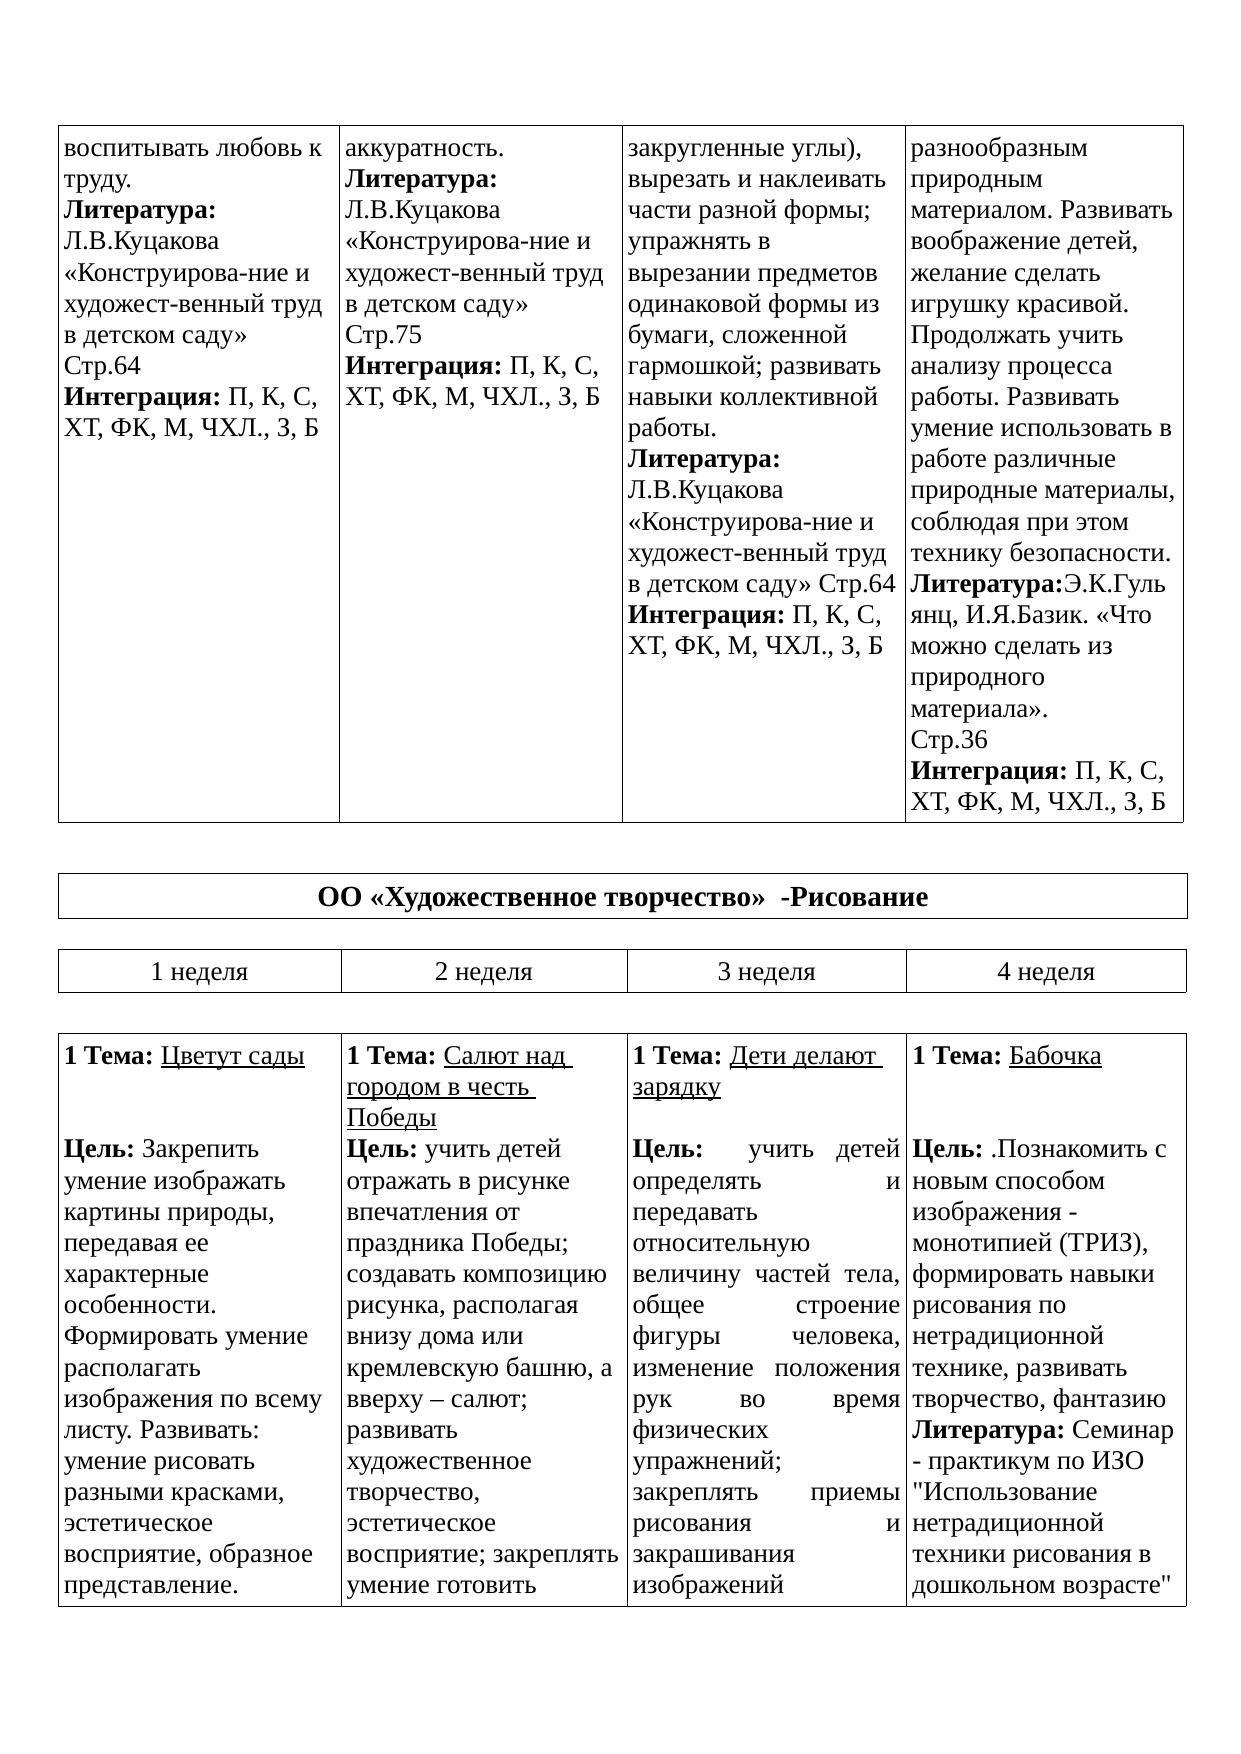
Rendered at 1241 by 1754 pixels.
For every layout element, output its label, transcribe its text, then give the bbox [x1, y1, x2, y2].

table_header 1 Тема: Бабочка Цель: .Познакомить с новым способом изображения - монотипией (ТРИЗ), формировать навыки рисования по нетрадиционной технике, развивать творчество, фантазию Литература: Семинар - практикум по ИЗО "Использование нетрадиционной техники рисования в дошкольном возрасте" [907, 1034, 1186, 1606]
table_header 1 Тема: Салют над городом в честь Победы Цель: учить детей отражать в рисунке впечатления от праздника Победы; создавать композицию рисунка, располагая внизу дома или кремлевскую башню, а вверху – салют; развивать художественное творчество, эстетическое восприятие; закреплять умение готовить [342, 1034, 627, 1606]
table_header 2 неделя [342, 950, 627, 992]
table_header закругленные углы), вырезать и наклеивать части разной формы; упражнять в вырезании предметов одинаковой формы из бумаги, сложенной гармошкой; развивать навыки коллективной работы. Литература: Л.В.Куцакова «Конструирова-ние и художест-венный труд в детском саду» Стр.64 Интеграция: П, К, С, ХТ, ФК, М, ЧХЛ., З, Б [623, 126, 905, 822]
table_header 3 неделя [628, 950, 906, 992]
table_header аккуратность. Литература: Л.В.Куцакова «Конструирова-ние и художест-венный труд в детском саду» Стр.75 Интеграция: П, К, С, ХТ, ФК, М, ЧХЛ., З, Б [340, 126, 622, 822]
table_header воспитывать любовь к труду. Литература: Л.В.Куцакова «Конструирова-ние и художест-венный труд в детском саду» Стр.64 Интеграция: П, К, С, ХТ, ФК, М, ЧХЛ., З, Б [59, 126, 339, 822]
table_header разнообразным природным материалом. Развивать воображение детей, желание сделать игрушку красивой. Продолжать учить анализу процесса работы. Развивать умение использовать в работе различные природные материалы, соблюдая при этом технику безопасности. Литература:Э.К.Гульянц, И.Я.Базик. «Что можно сделать из природного материала». Стр.36 Интеграция: П, К, С, ХТ, ФК, М, ЧХЛ., З, Б [906, 126, 1183, 822]
table_header 4 неделя [907, 950, 1186, 992]
table_header ОО «Художественное творчество» -Рисование [59, 874, 1187, 918]
table_header 1 неделя [59, 950, 341, 992]
table_header 1 Тема: Дети делают зарядку Цель: учить детей определять и передавать относительную величину частей тела, общее строение фигуры человека, изменение положения рук во время физических упражнений; закреплять приемы рисования и закрашивания изображений [628, 1034, 906, 1606]
table_header 1 Тема: Цветут сады Цель: Закрепить умение изображать картины природы, передавая ее характерные особенности. Формировать умение располагать изображения по всему листу. Развивать: умение рисовать разными красками, эстетическое восприятие, образное представление. [59, 1034, 341, 1606]
